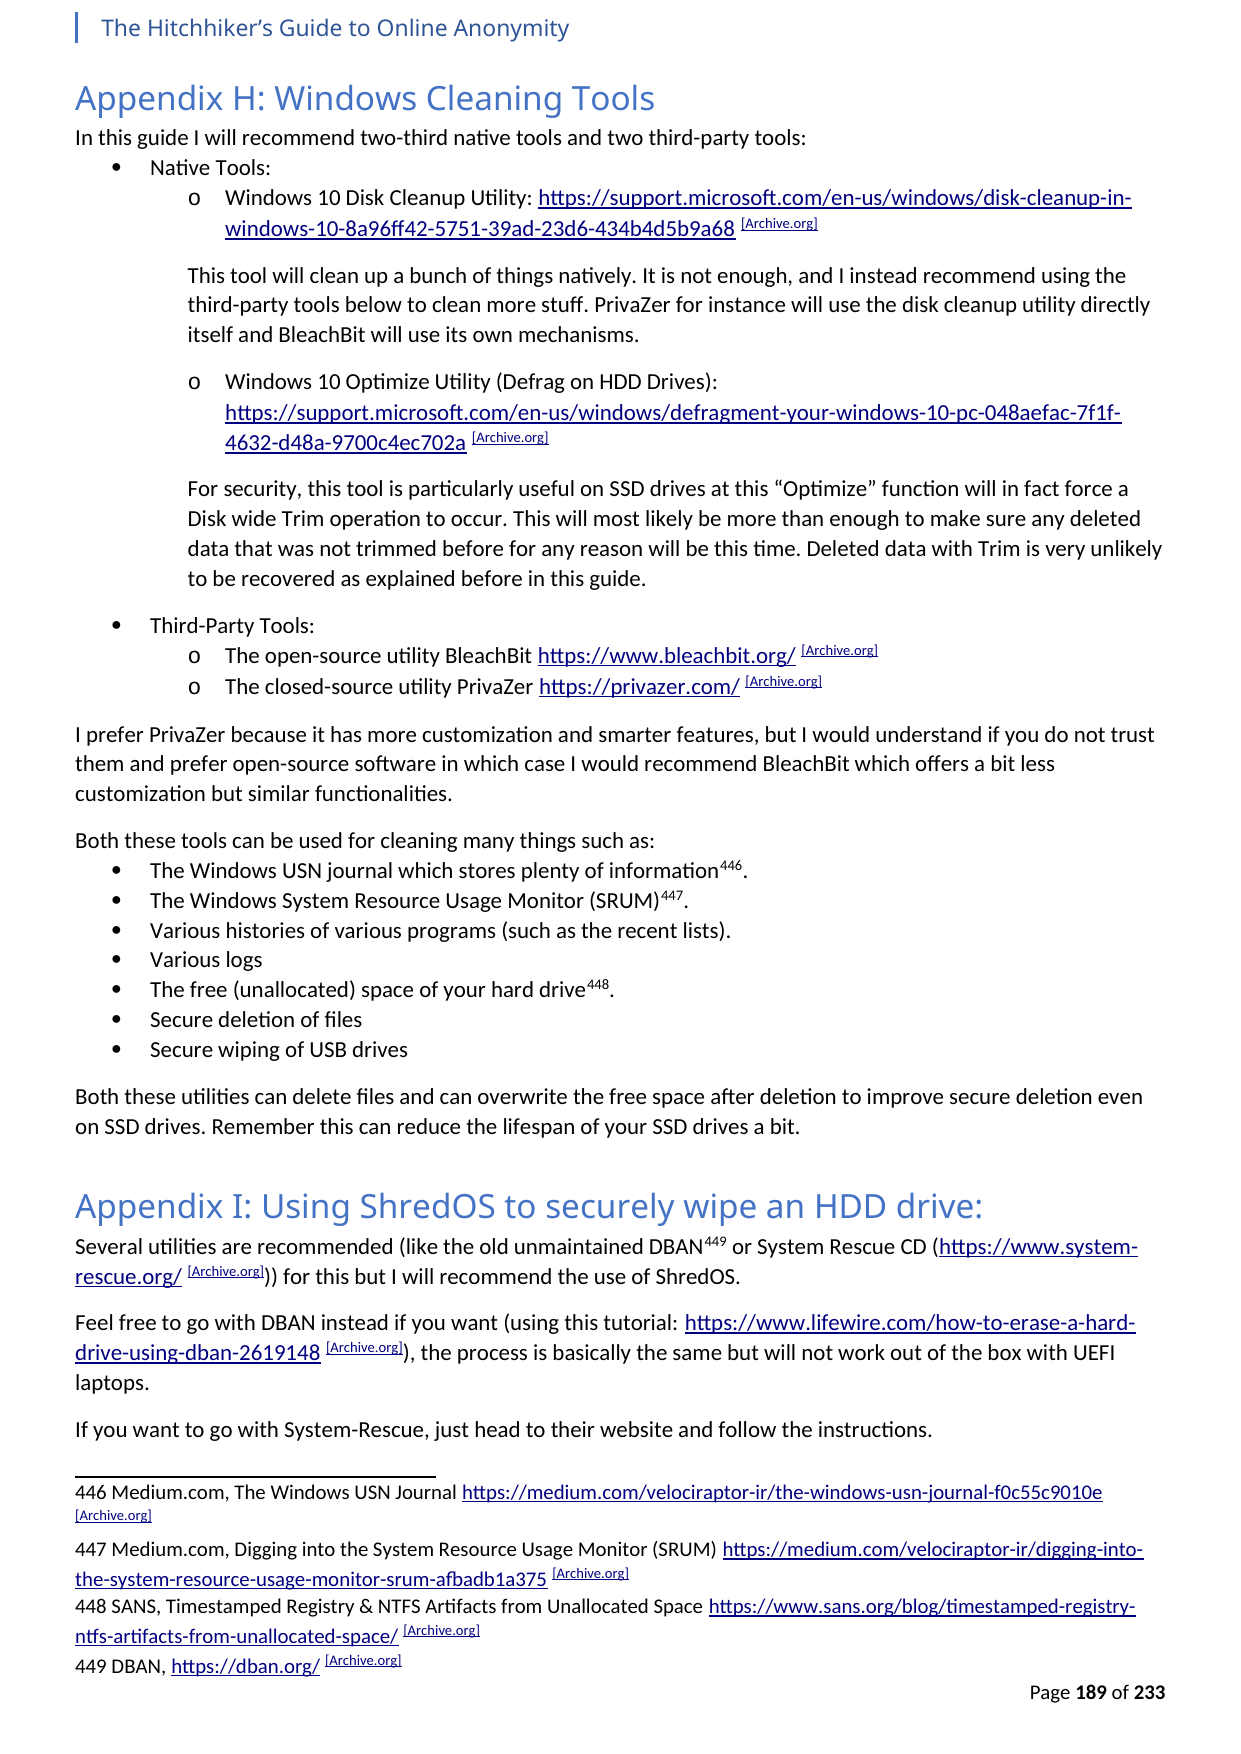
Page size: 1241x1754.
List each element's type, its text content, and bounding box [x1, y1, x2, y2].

list Medium.com, Digging into the System Resource Usage Monitor (SRUM) https://medium.com/velociraptor-ir/digging-into-the-system-resource-usage-monitor-srum-afbadb1a375 [Archive.org] [75, 1537, 1165, 1592]
list Native Tools: [112, 153, 1165, 181]
text I prefer PrivaZer because it has more customization and smarter features, but I would understand if you do not trust them and prefer open-source software in which case I would recommend BleachBit which offers a bit less customization but similar functionalities. [75, 720, 1165, 807]
text DBAN, https://dban.org/ [Archive.org] [75, 1651, 1165, 1679]
list Secure deletion of files [112, 1005, 1165, 1033]
list The free (unallocated) space of your hard drive. [112, 976, 1165, 1003]
list Windows 10 Disk Cleanup Utility: https://support.microsoft.com/en-us/windows/disk-cleanup-in-windows-10-8a96ff42-5751-39ad-23d6-434b4d5b9a68 [Archive.org] [187, 183, 1165, 242]
text In this guide I will recommend two-third native tools and two third-party tools: [75, 123, 1165, 151]
list The open-source utility BleachBit https://www.bleachbit.org/ [Archive.org] [187, 641, 1165, 670]
text Both these utilities can delete files and can overwrite the free space after deletion to improve secure deletion even on SSD drives. Remember this can reduce the lifespan of your SSD drives a bit. [75, 1082, 1165, 1140]
subtitle Appendix H: Windows Cleaning Tools [75, 75, 1165, 120]
list Windows 10 Optimize Utility (Defrag on HDD Drives): https://support.microsoft.com/en-us/windows/defragment-your-windows-10-pc-048aefac-7f1f-4632-d48a-9700c4ec702a [Archive.org] [187, 367, 1165, 456]
list Third-Party Tools: [112, 611, 1165, 639]
list The closed-source utility PrivaZer https://privazer.com/ [Archive.org] [187, 672, 1165, 701]
list Secure wiping of USB drives [112, 1035, 1165, 1063]
text For security, this tool is particularly useful on SSD drives at this “Optimize” function will in fact force a Disk wide Trim operation to occur. This will most likely be more than enough to make sure any deleted data that was not trimmed before for any reason will be this time. Deleted data with Trim is very unlikely to be recovered as explained before in this guide. [187, 474, 1165, 592]
subtitle Appendix I: Using ShredOS to securely wipe an HDD drive: [75, 1183, 1165, 1229]
text If you want to go with System-Rescue, just head to their website and follow the instructions. [75, 1415, 1165, 1443]
list The Windows System Resource Usage Monitor (SRUM). [112, 886, 1165, 914]
list Medium.com, The Windows USN Journal https://medium.com/velociraptor-ir/the-windows-usn-journal-f0c55c9010e [Archive.org] [75, 1477, 1165, 1535]
list Various logs [112, 946, 1165, 974]
list Various histories of various programs (such as the recent lists). [112, 916, 1165, 944]
list SANS, Timestamped Registry & NTFS Artifacts from Unallocated Space https://www.sans.org/blog/timestamped-registry-ntfs-artifacts-from-unallocated-space/ [Archive.org] [75, 1594, 1165, 1649]
text Feel free to go with DBAN instead if you want (using this tutorial: https://www.lifewire.com/how-to-erase-a-hard-drive-using-dban-2619148 [Archive.org]), the process is basically the same but will not work out of the box with UEFI laptops. [75, 1308, 1165, 1396]
list The Windows USN journal which stores plenty of information. [112, 856, 1165, 884]
text Both these tools can be used for cleaning many things such as: [75, 826, 1165, 854]
text This tool will clean up a bunch of things natively. It is not enough, and I instead recommend using the third-party tools below to clean more stuff. PrivaZer for instance will use the disk cleanup utility directly itself and BleachBit will use its own mechanisms. [187, 261, 1165, 348]
text Several utilities are recommended (like the old unmaintained DBAN or System Rescue CD (https://www.system-rescue.org/ [Archive.org])) for this but I will recommend the use of ShredOS. [75, 1232, 1165, 1290]
